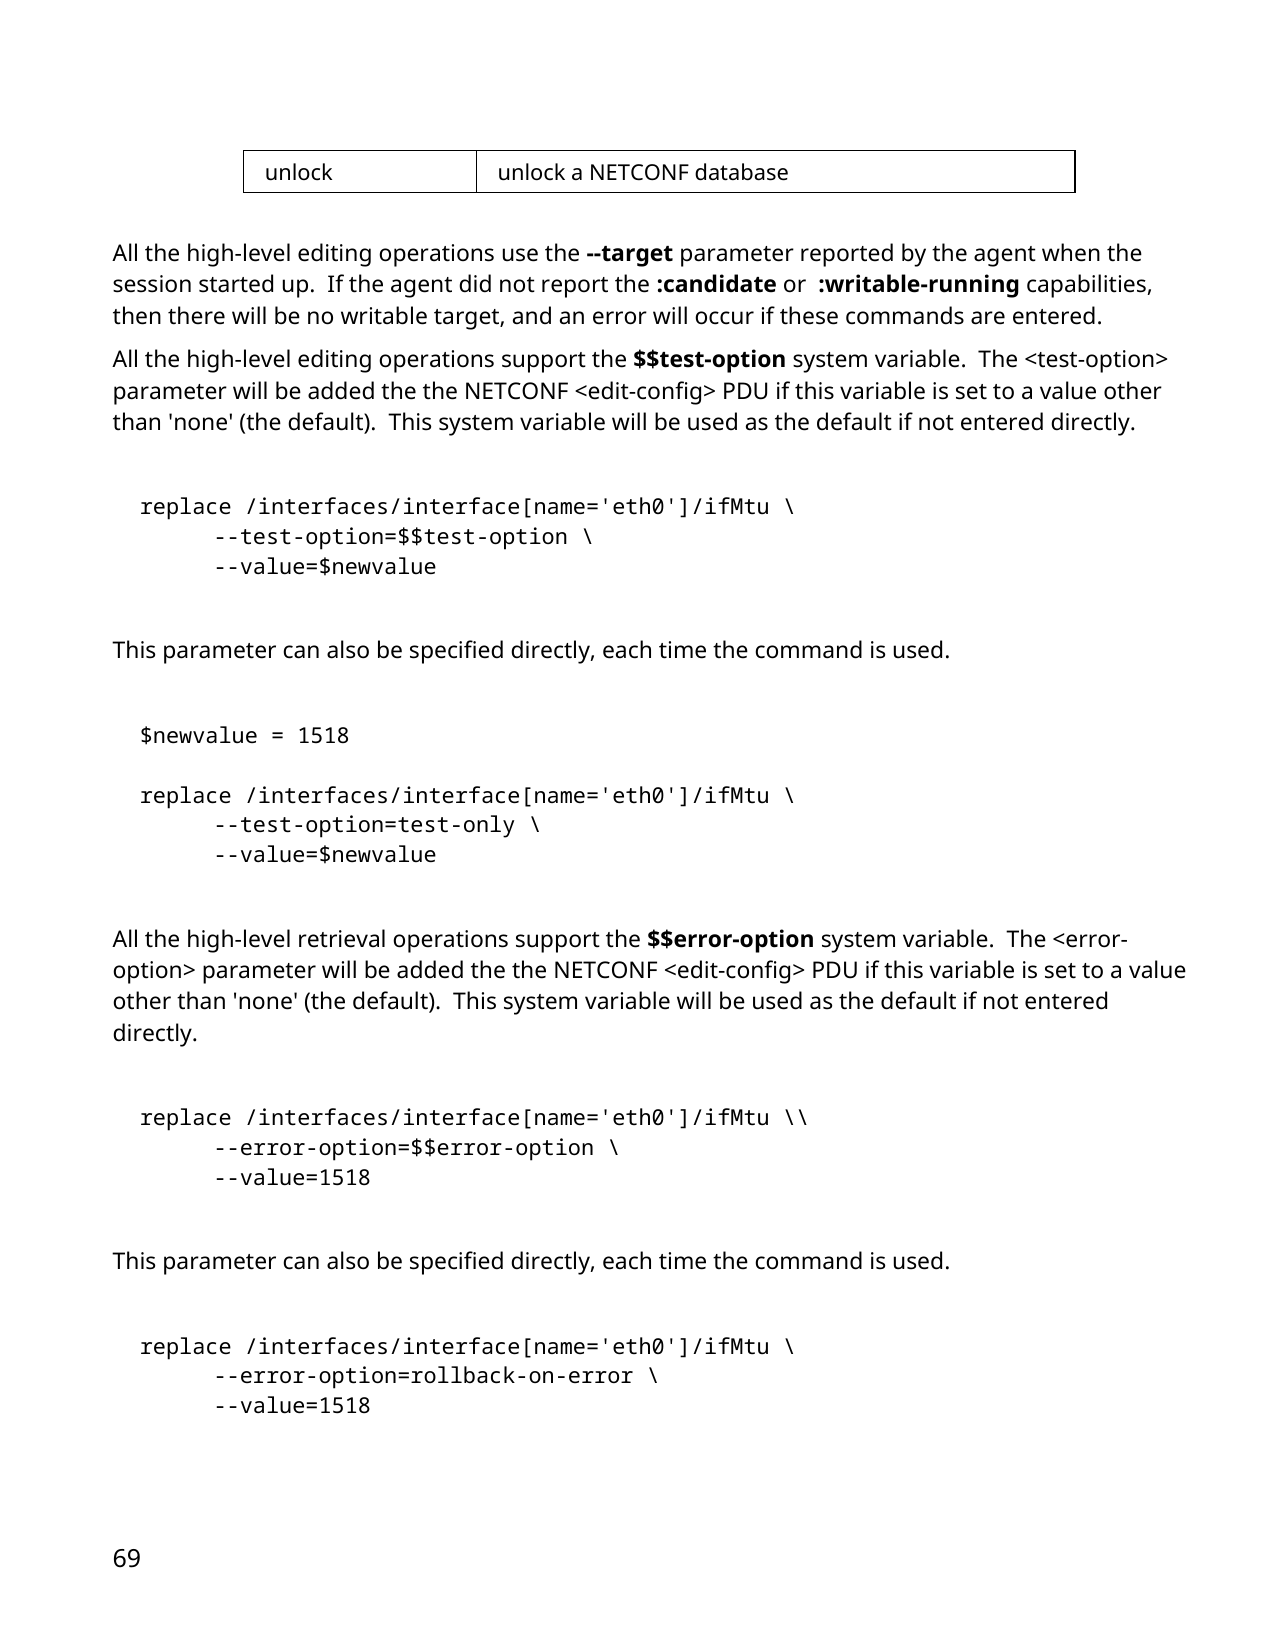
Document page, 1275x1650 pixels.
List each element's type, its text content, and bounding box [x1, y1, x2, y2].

text All the high-level editing operations support the $$test-option system variable. The <test-option> parameter will be added the the NETCONF <edit-config> PDU if this variable is set to a value other than 'none' (the default). This system variable will be used as the default if not entered directly. [112, 343, 1200, 437]
text This parameter can also be specified directly, each time the command is used. [112, 634, 1200, 666]
text replace /interfaces/interface[name='eth0']/ifMtu \\ --error-option=$$error-option \ --value=1518 [139, 1102, 1200, 1191]
text All the high-level editing operations use the --target parameter reported by the agent when the session started up. If the agent did not report the :candidate or :writable-running capabilities, then there will be no writable target, and an error will occur if these commands are entered. [112, 237, 1200, 331]
text replace /interfaces/interface[name='eth0']/ifMtu \ --error-option=rollback-on-error \ --value=1518 [139, 1331, 1200, 1420]
table_cell unlock [244, 151, 476, 192]
table_cell unlock a NETCONF database [477, 151, 1074, 192]
text All the high-level retrieval operations support the $$error-option system variable. The <error-option> parameter will be added the the NETCONF <edit-config> PDU if this variable is set to a value other than 'none' (the default). This system variable will be used as the default if not entered directly. [112, 923, 1200, 1048]
text $newvalue = 1518 replace /interfaces/interface[name='eth0']/ifMtu \ --test-option=test-only \ --value=$newvalue [139, 720, 1200, 869]
text This parameter can also be specified directly, each time the command is used. [112, 1245, 1200, 1276]
text replace /interfaces/interface[name='eth0']/ifMtu \ --test-option=$$test-option \ --value=$newvalue [139, 491, 1200, 581]
